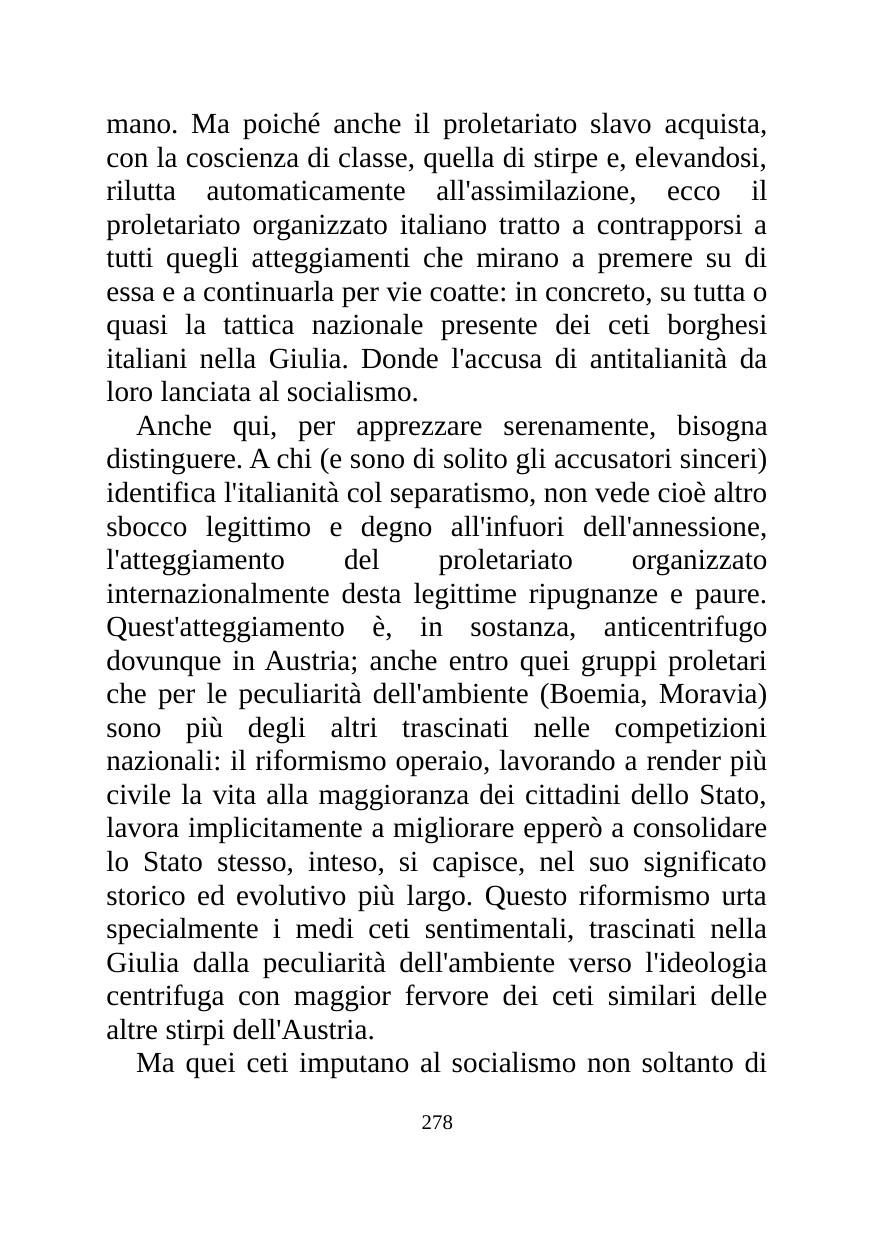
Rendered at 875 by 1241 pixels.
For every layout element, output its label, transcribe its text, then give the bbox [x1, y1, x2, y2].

text Ma quei ceti imputano al socialismo non soltanto di [106, 1045, 768, 1079]
text Anche qui, per apprezzare serenamente, bisogna distinguere. A chi (e sono di solito gli accusatori sinceri) identifica l'italianità col separatismo, non vede cioè altro sbocco legittimo e degno all'infuori dell'annessione, l'atteggiamento del proletariato organizzato internazionalmente desta legittime ripugnanze e paure. Quest'atteggiamento è, in sostanza, anticentrifugo dovunque in Austria; anche entro quei gruppi proletari che per le peculiarità dell'ambiente (Boemia, Moravia) sono più degli altri trascinati nelle competizioni nazionali: il riformismo operaio, lavorando a render più civile la vita alla maggioranza dei cittadini dello Stato, lavora implicitamente a migliorare epperò a consolidare lo Stato stesso, inteso, si capisce, nel suo significato storico ed evolutivo più largo. Questo riformismo urta specialmente i medi ceti sentimentali, trascinati nella Giulia dalla peculiarità dell'ambiente verso l'ideologia centrifuga con maggior fervore dei ceti similari delle altre stirpi dell'Austria. [106, 408, 768, 1045]
text mano. Ma poiché anche il proletariato slavo acquista, con la coscienza di classe, quella di stirpe e, elevandosi, rilutta automaticamente all'assimilazione, ecco il proletariato organizzato italiano tratto a contrapporsi a tutti quegli atteggiamenti che mirano a premere su di essa e a continuarla per vie coatte: in concreto, su tutta o quasi la tattica nazionale presente dei ceti borghesi italiani nella Giulia. Donde l'accusa di antitalianità da loro lanciata al socialismo. [106, 106, 768, 408]
